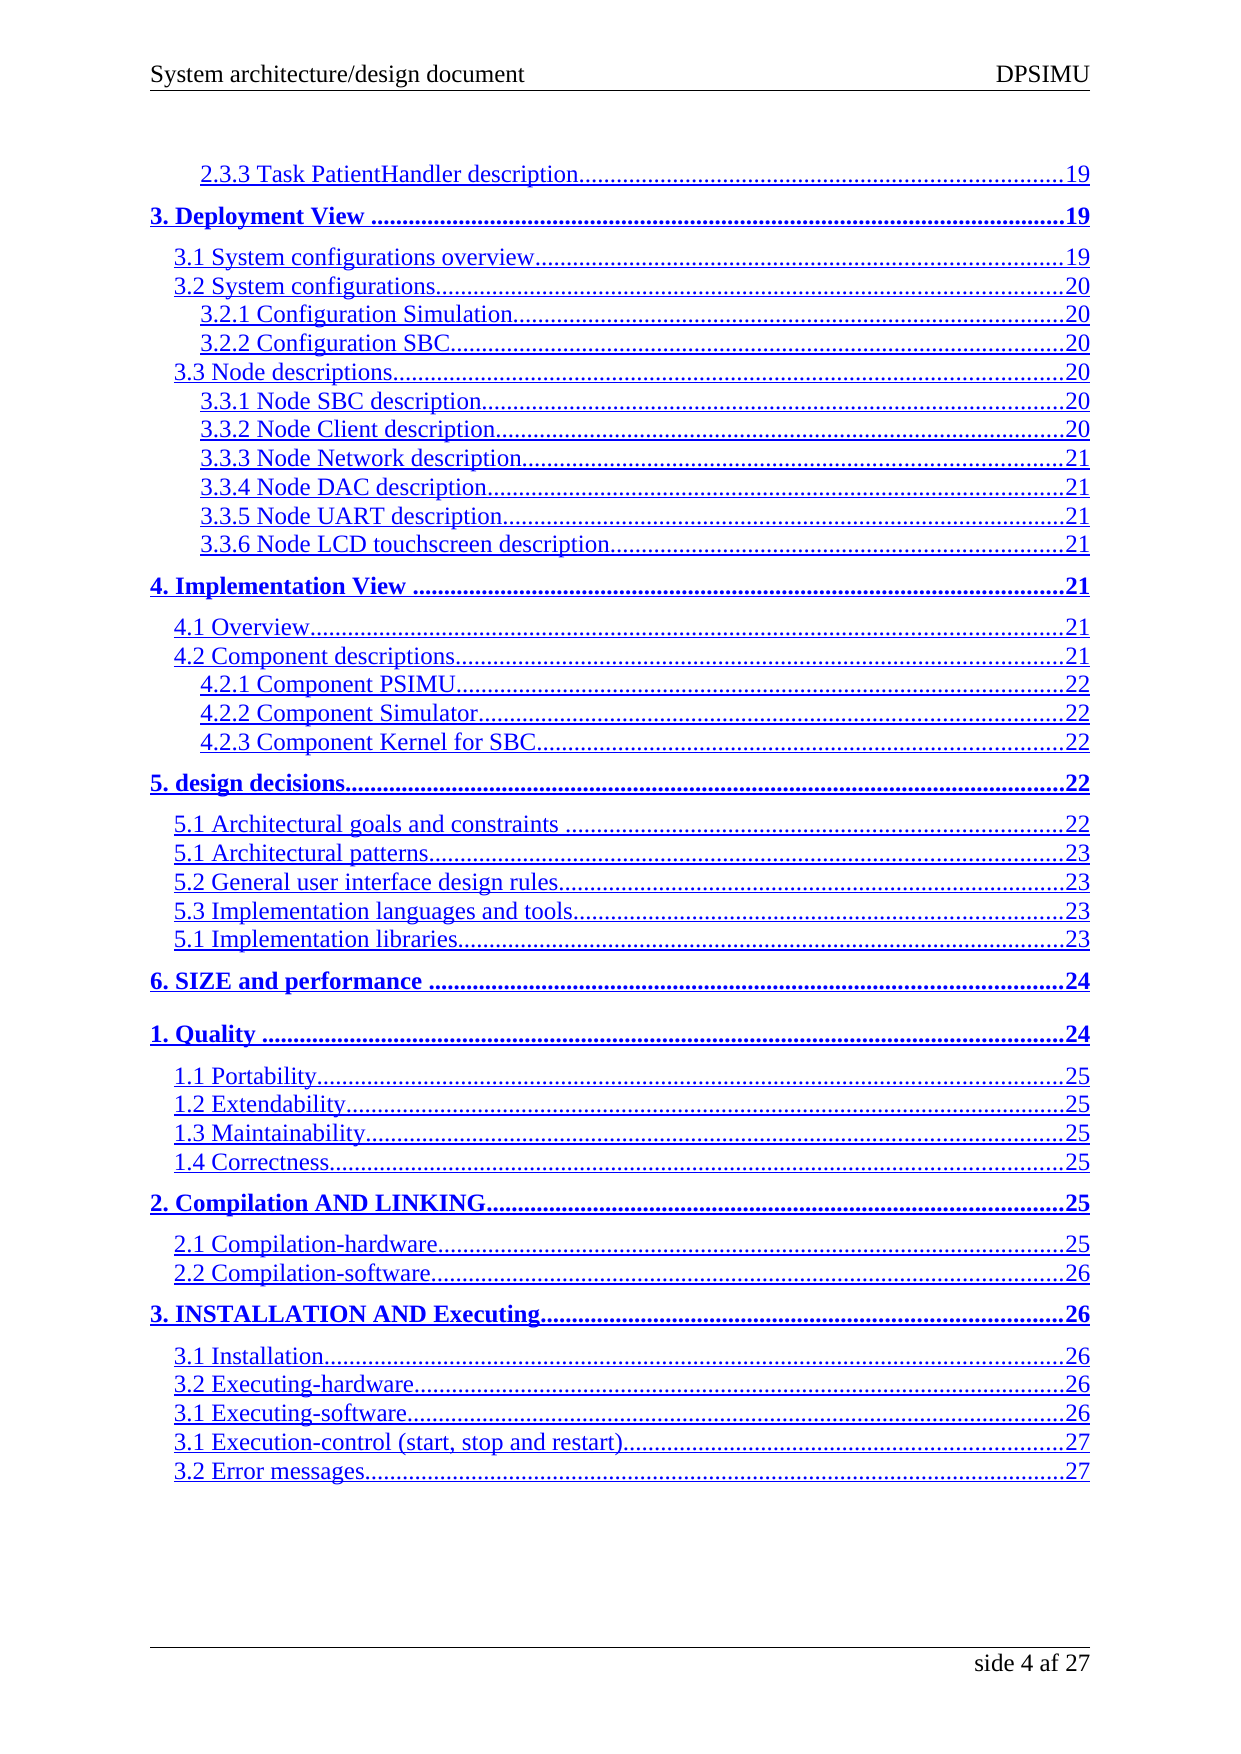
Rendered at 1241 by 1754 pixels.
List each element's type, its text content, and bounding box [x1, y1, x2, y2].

text 3.2 Executing-hardware 26 [174, 1369, 1090, 1394]
text 3.1 Execution-control (start, stop and restart) 27 [174, 1427, 1090, 1452]
text 4.2.3 Component Kernel for SBC 22 [200, 727, 1090, 752]
text 1.4 Correctness 25 [174, 1147, 1090, 1172]
text 5.1 Architectural goals and constraints 22 [174, 809, 1090, 834]
text 3.3.4 Node DAC description 21 [200, 472, 1090, 497]
text 1.2 Extendability 25 [174, 1089, 1090, 1114]
text 4.2.2 Component Simulator 22 [200, 698, 1090, 723]
text 3.1 System configurations overview 19 [174, 242, 1090, 267]
text 3. INSTALLATION AND Executing 26 [150, 1299, 1090, 1324]
text 4. Implementation View 21 [150, 571, 1090, 596]
text 4.1 Overview 21 [174, 612, 1090, 637]
text 1. Quality 24 [150, 1019, 1090, 1044]
text 3.2.1 Configuration Simulation 20 [200, 299, 1090, 324]
text 5.2 General user interface design rules 23 [174, 867, 1090, 892]
text 3.2 System configurations 20 [174, 271, 1090, 296]
text 3.3.5 Node UART description 21 [200, 501, 1090, 526]
text 3.3.3 Node Network description 21 [200, 443, 1090, 468]
text 2.2 Compilation-software 26 [174, 1258, 1090, 1283]
text 3.3 Node descriptions 20 [174, 357, 1090, 382]
text 3. Deployment View 19 [150, 201, 1090, 226]
text 3.3.6 Node LCD touchscreen description 21 [200, 529, 1090, 554]
text 3.3.1 Node SBC description 20 [200, 386, 1090, 411]
text 4.2 Component descriptions 21 [174, 641, 1090, 666]
text 5.1 Implementation libraries 23 [174, 924, 1090, 949]
text 3.1 Installation 26 [174, 1341, 1090, 1366]
text 2.3.3 Task PatientHandler description 19 [200, 159, 1090, 184]
text 1.1 Portability 25 [174, 1061, 1090, 1086]
text 5.1 Architectural patterns 23 [174, 838, 1090, 863]
text 3.1 Executing-software 26 [174, 1398, 1090, 1423]
text 6. SIZE and performance 24 [150, 966, 1090, 991]
text 1.3 Maintainability 25 [174, 1118, 1090, 1143]
text 5. design decisions 22 [150, 768, 1090, 793]
text 5.3 Implementation languages and tools 23 [174, 896, 1090, 921]
text 4.2.1 Component PSIMU 22 [200, 669, 1090, 694]
text 3.2 Error messages 27 [174, 1456, 1090, 1481]
text 2. Compilation AND LINKING 25 [150, 1188, 1090, 1213]
text 2.1 Compilation-hardware 25 [174, 1229, 1090, 1254]
text 3.2.2 Configuration SBC 20 [200, 328, 1090, 353]
text 3.3.2 Node Client description 20 [200, 414, 1090, 439]
